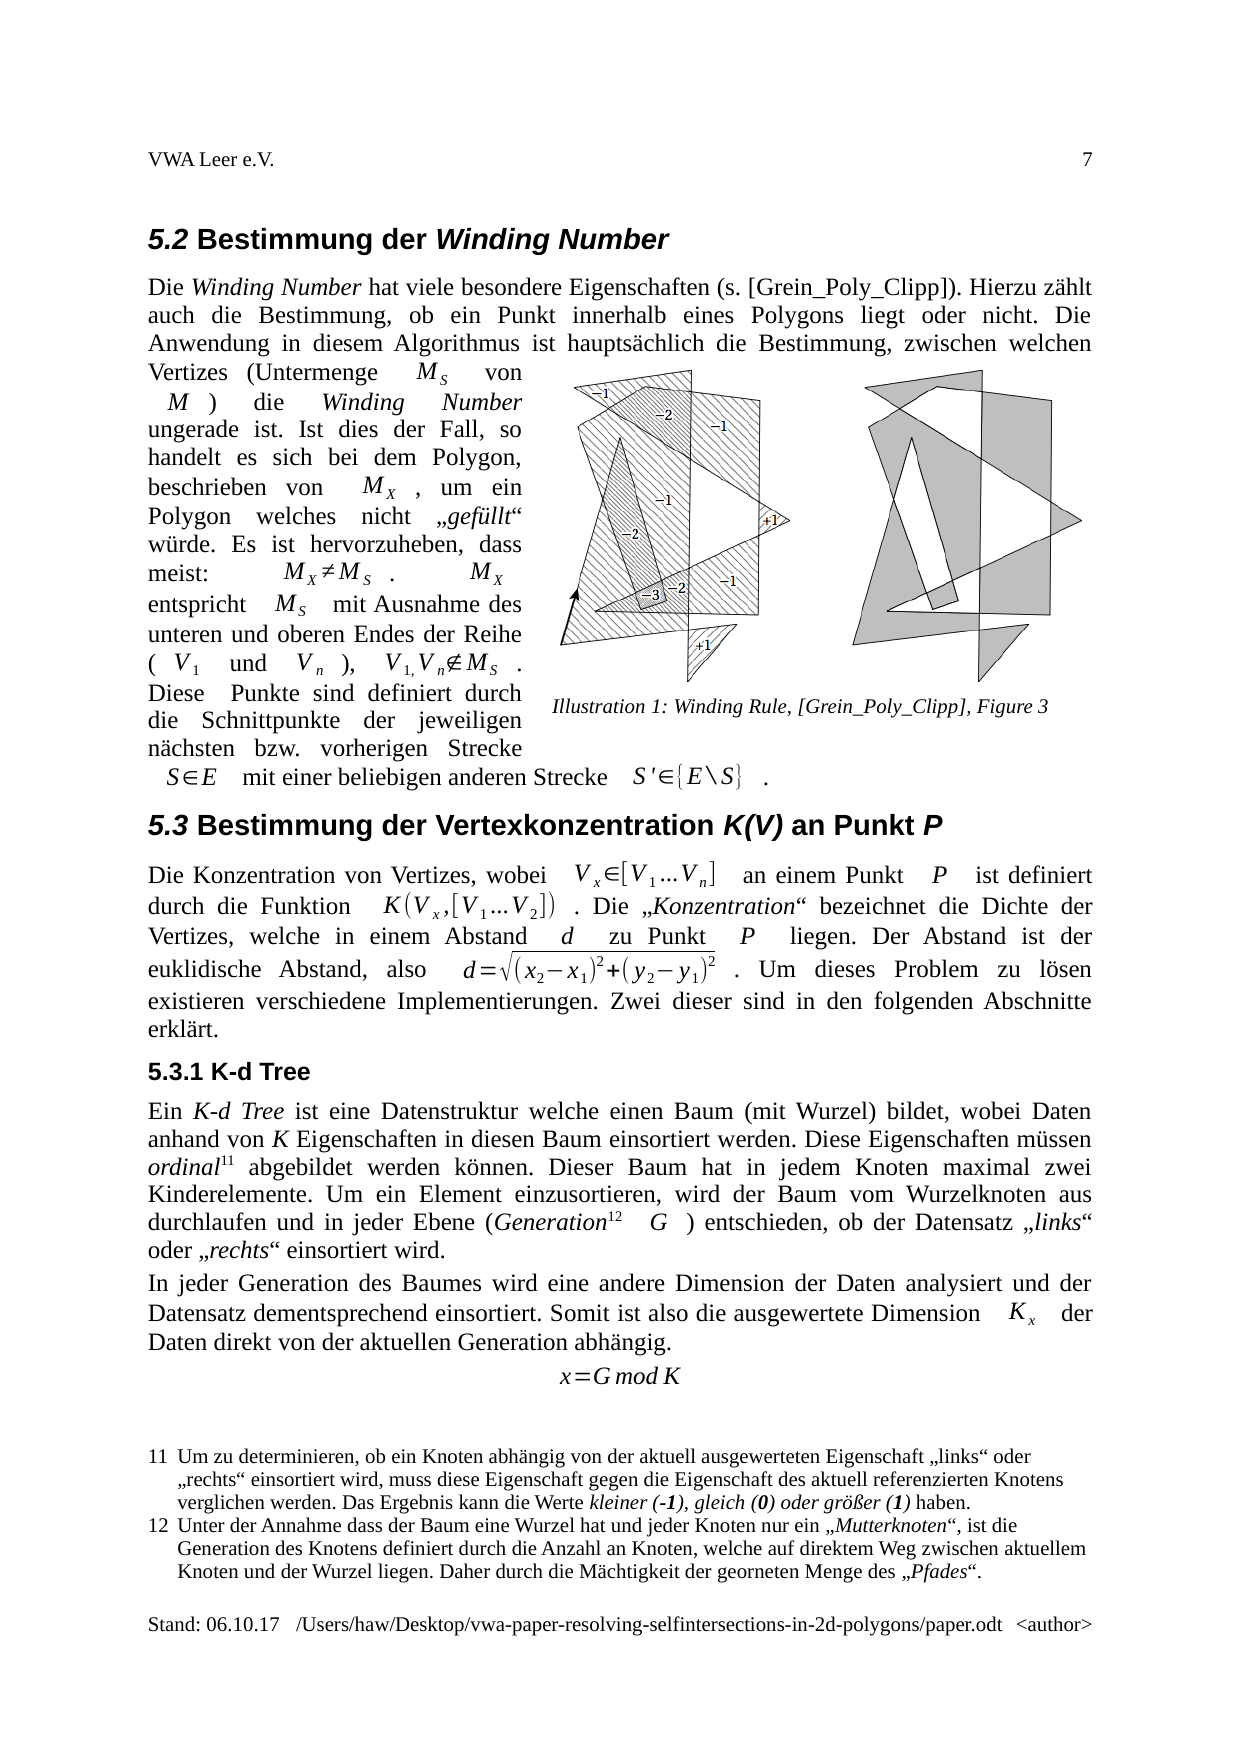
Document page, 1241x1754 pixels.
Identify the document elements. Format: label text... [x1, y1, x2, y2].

text Die Konzentration von Vertizes, wobei an einem Punkt ist definiert durch die Funktion . Die „Konzentration“ bezeichnet die Dichte der Vertizes, welche in einem Abstand zu Punkt liegen. Der Abstand ist der euklidische Abstand, also . Um dieses Problem zu lösen existieren verschiedene Implementierungen. Zwei dieser sind in den folgenden Abschnitte erklärt. [148, 859, 1093, 1043]
text In jeder Generation des Baumes wird eine andere Dimension der Daten analysiert und der Datensatz dementsprechend einsortiert. Somit ist also die ausgewertete Dimension der Daten direkt von der aktuellen Generation abhängig. [148, 1269, 1093, 1356]
text Die Winding Number hat viele besondere Eigenschaften (s. [Grein_Poly_Clipp]). Hierzu zählt auch die Bestimmung, ob ein Punkt innerhalb eines Polygons liegt oder nicht. Die Anwendung in diesem Algorithmus ist hauptsächlich die Bestimmung, zwischen welchen Vertizes (Untermenge von ) die Winding Number ungerade ist. Ist dies der Fall, so handelt es sich bei dem Polygon, beschrieben von , um ein Polygon welches nicht „gefüllt“ würde. Es ist hervorzuheben, dass meist: . entspricht mit Ausnahme des unteren und oberen Endes der Reihe ( und ), . Diese Punkte sind definiert durch die Schnittpunkte der jeweiligen nächsten bzw. vorherigen Strecke mit einer beliebigen anderen Strecke . [148, 273, 1093, 791]
text Um zu determinieren, ob ein Knoten abhängig von der aktuell ausgewerteten Eigenschaft „links“ oder „rechts“ einsortiert wird, muss diese Eigenschaft gegen die Eigenschaft des aktuell referenzierten Knotens verglichen werden. Das Ergebnis kann die Werte kleiner (-1), gleich (0) oder größer (1) haben. [148, 1445, 1093, 1514]
picture [551, 361, 1087, 691]
text Illustration 1: Winding Rule, [Grein_Poly_Clipp], Figure 3 [552, 691, 1087, 718]
text Unter der Annahme dass der Baum eine Wurzel hat und jeder Knoten nur ein „Mutterknoten“, ist die Generation des Knotens definiert durch die Anzahl an Knoten, welche auf direktem Weg zwischen aktuellem Knoten und der Wurzel liegen. Daher durch die Mächtigkeit der georneten Menge des „Pfades“. [148, 1514, 1093, 1583]
subtitle K-d Tree [148, 1057, 1093, 1085]
text Ein K-d Tree ist eine Datenstruktur welche einen Baum (mit Wurzel) bildet, wobei Daten anhand von K Eigenschaften in diesen Baum einsortiert werden. Diese Eigenschaften müssen ordinal abgebildet werden können. Dieser Baum hat in jedem Knoten maximal zwei Kinderelemente. Um ein Element einzusortieren, wird der Baum vom Wurzelknoten aus durchlaufen und in jeder Ebene (Generation ) entschieden, ob der Datensatz „links“ oder „rechts“ einsortiert wird. [148, 1097, 1093, 1263]
subtitle Bestimmung der Winding Number [148, 223, 1093, 256]
subtitle Bestimmung der Vertexkonzentration K(V) an Punkt P [148, 809, 1093, 842]
